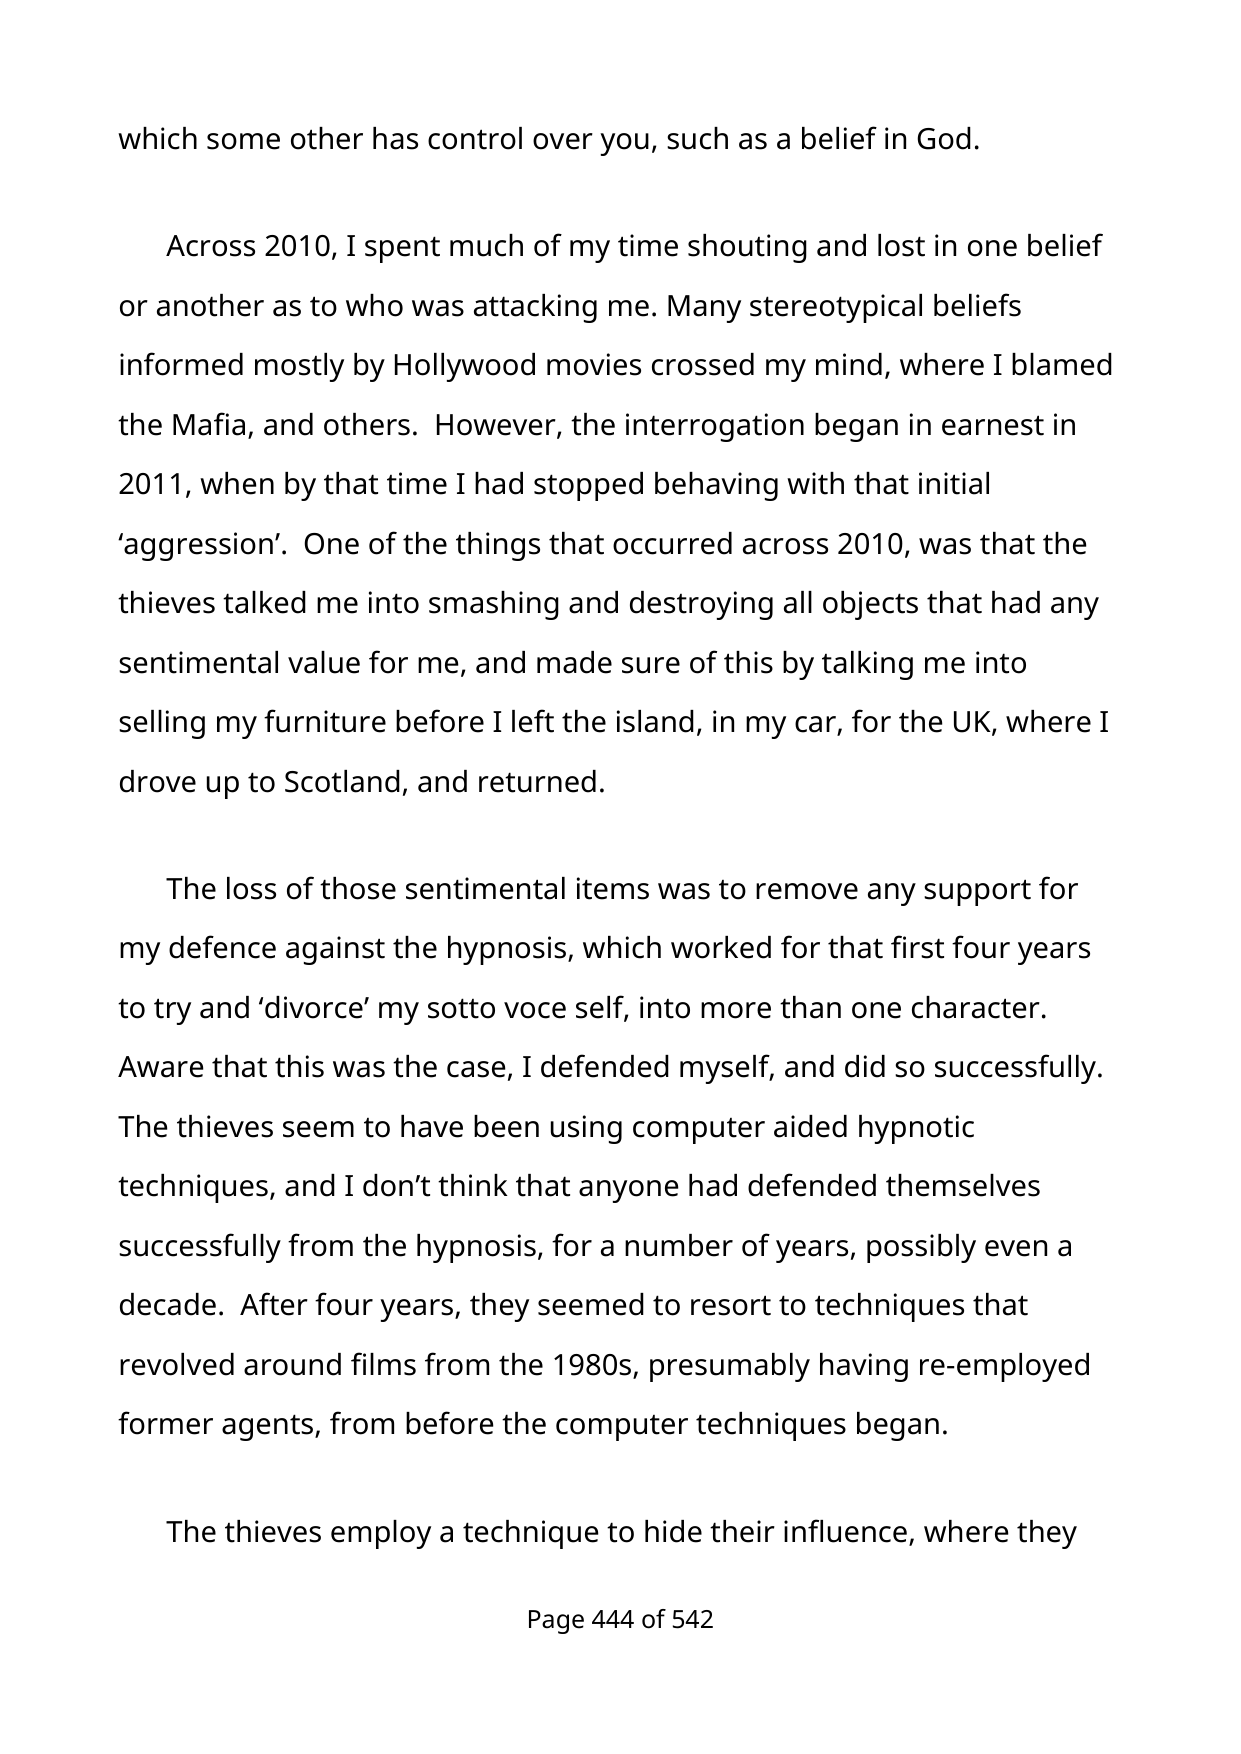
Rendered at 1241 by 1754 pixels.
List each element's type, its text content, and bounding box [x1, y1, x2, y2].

text The loss of those sentimental items was to remove any support for my defence against the hypnosis, which worked for that first four years to try and ‘divorce’ my sotto voce self, into more than one character. Aware that this was the case, I defended myself, and did so successfully. The thieves seem to have been using computer aided hypnotic techniques, and I don’t think that anyone had defended themselves successfully from the hypnosis, for a number of years, possibly even a decade. After four years, they seemed to resort to techniques that revolved around films from the 1980s, presumably having re-employed former agents, from before the computer techniques began. [118, 868, 1122, 1443]
text which some other has control over you, such as a belief in God. [118, 118, 1122, 158]
text The thieves employ a technique to hide their influence, where they [118, 1511, 1122, 1551]
text Across 2010, I spent much of my time shouting and lost in one belief or another as to who was attacking me. Many stereotypical beliefs informed mostly by Hollywood movies crossed my mind, where I blamed the Mafia, and others. However, the interrogation began in earnest in 2011, when by that time I had stopped behaving with that initial ‘aggression’. One of the things that occurred across 2010, was that the thieves talked me into smashing and destroying all objects that had any sentimental value for me, and made sure of this by talking me into selling my furniture before I left the island, in my car, for the UK, where I drove up to Scotland, and returned. [118, 226, 1122, 801]
